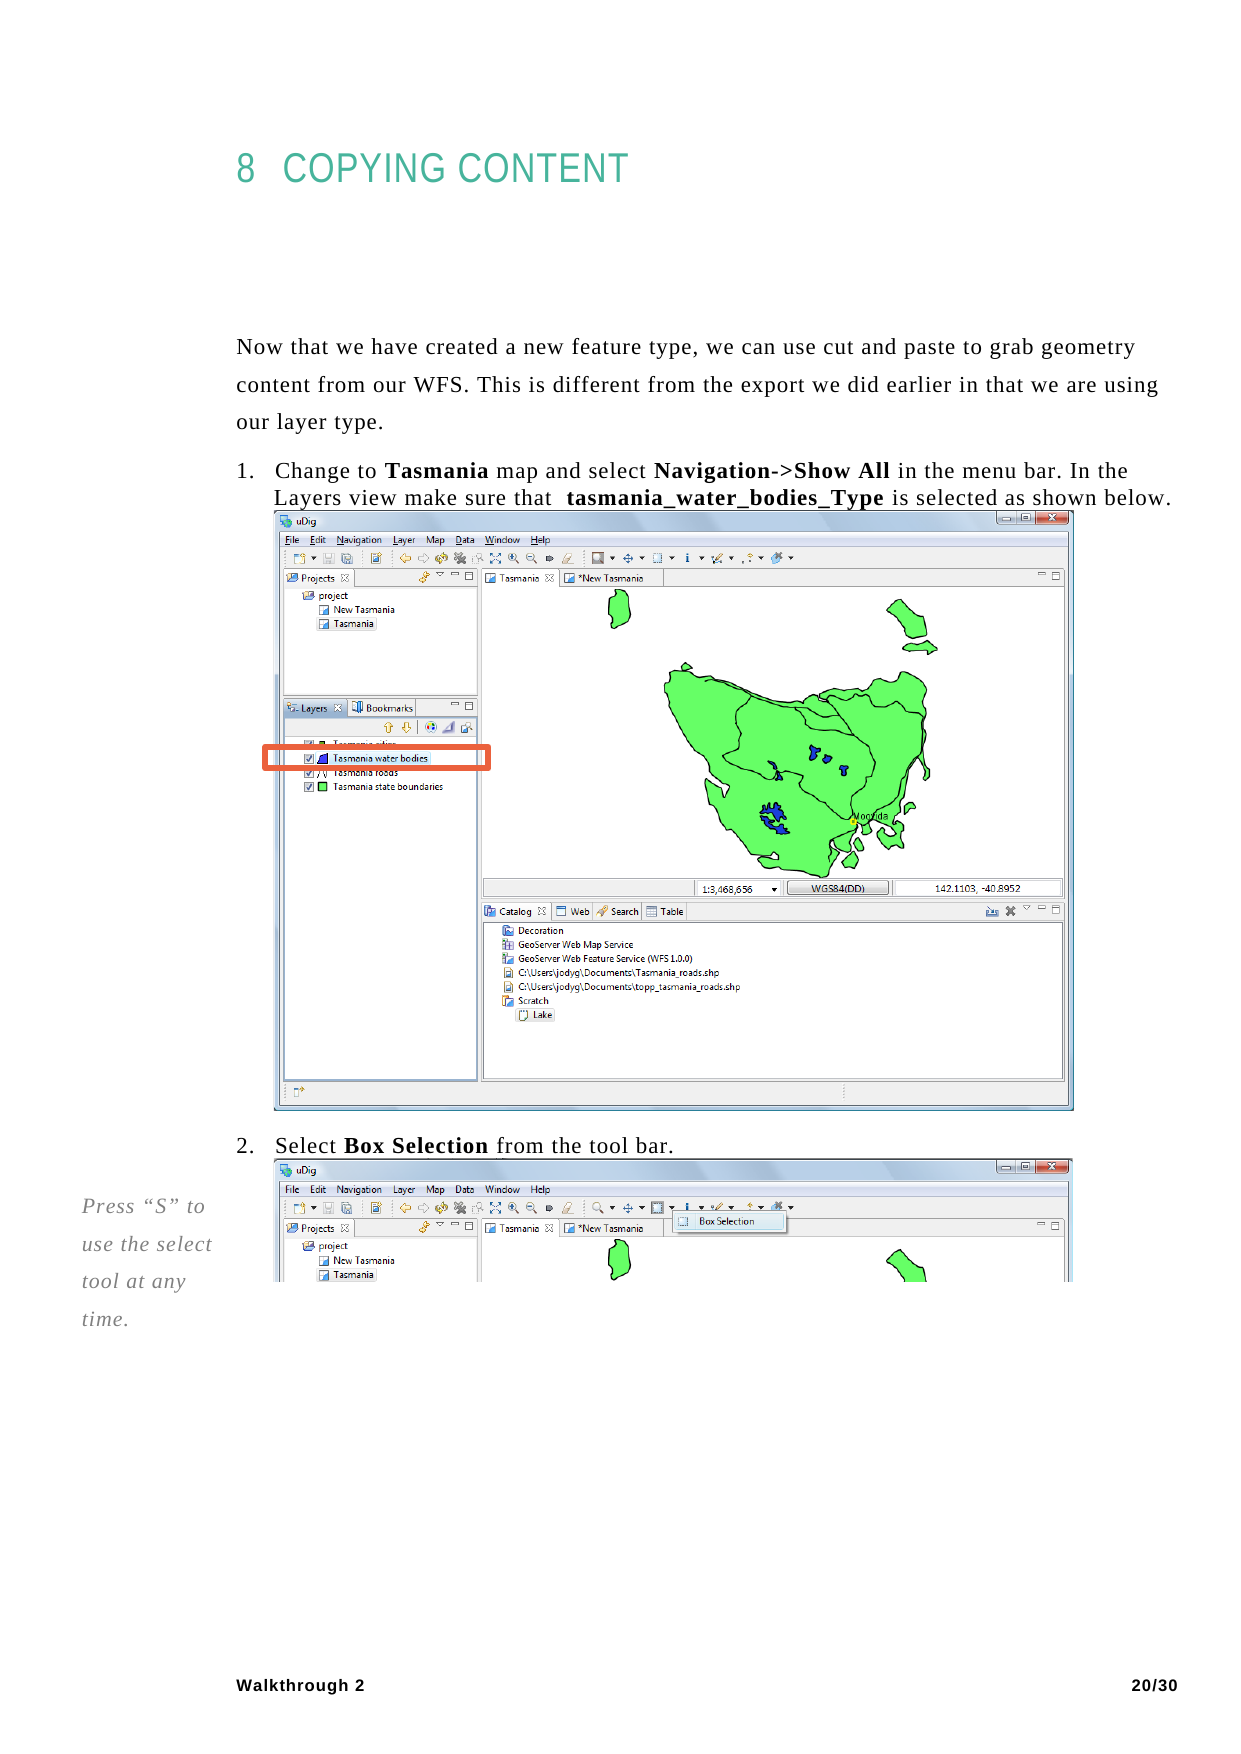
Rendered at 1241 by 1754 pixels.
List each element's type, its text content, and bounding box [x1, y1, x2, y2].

picture [273, 750, 485, 765]
list Select Box Selection from the tool bar. [236, 1132, 1181, 1282]
text Now that we have created a new feature type, we can use cut and paste to grab geometry content from our WFS. This is different from the export we did earlier in that we are using our layer type. [236, 322, 1181, 435]
picture [273, 510, 1074, 1111]
list Change to Tasmania map and select Navigation->Show All in the menu bar. In the Layers view make sure that tasmania_water_bodies_Type is selected as shown below. [236, 458, 1181, 510]
list Press “S” to use the select tool at any time. [82, 1181, 219, 1331]
subtitle Copying Content [236, 143, 1181, 191]
